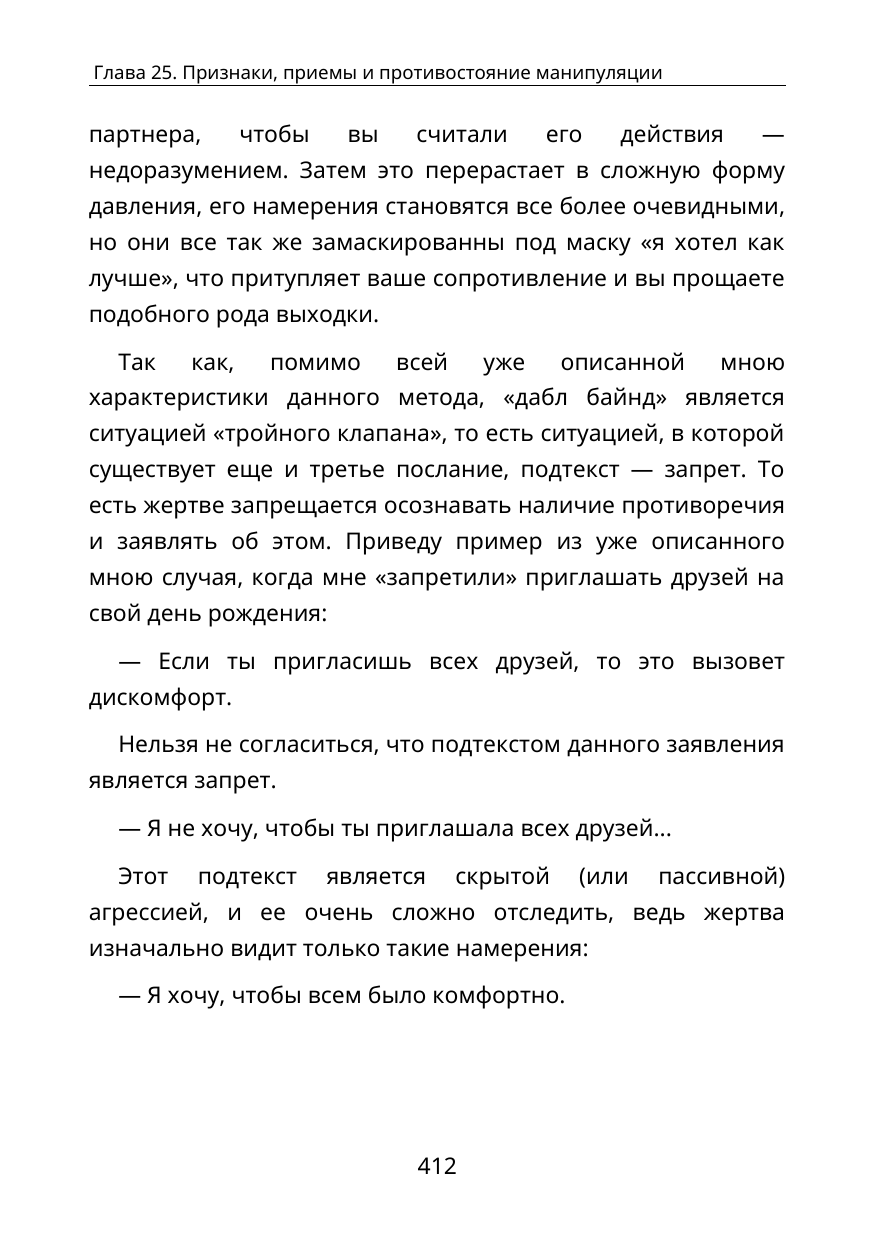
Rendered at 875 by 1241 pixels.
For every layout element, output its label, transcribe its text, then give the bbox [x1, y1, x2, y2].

text — Я хочу, чтобы всем было комфортно. [88, 979, 786, 1011]
text Нельзя не согласиться, что подтекстом данного заявления является запрет. [88, 728, 786, 796]
text Так как, помимо всей уже описанной мною характеристики данного метода, «дабл байнд» является ситуацией «тройного клапана», то есть ситуацией, в которой существует еще и третье послание, подтекст — запрет. То есть жертве запрещается осознавать наличие противоречия и заявлять об этом. Приведу пример из уже описанного мною случая, когда мне «запретили» приглашать друзей на свой день рождения: [88, 345, 786, 628]
text Этот подтекст является скрытой (или пассивной) агрессией, и ее очень сложно отследить, ведь жертва изначально видит только такие намерения: [88, 860, 786, 963]
text — Если ты пригласишь всех друзей, то это вызовет дискомфорт. [88, 645, 786, 712]
text — Я не хочу, чтобы ты приглашала всех друзей... [88, 812, 786, 843]
text партнера, чтобы вы считали его действия — недоразумением. Затем это перерастает в сложную форму давления, его намерения становятся все более очевидными, но они все так же замаскированны под маску «я хотел как лучше», что притупляет ваше сопротивление и вы прощаете подобного рода выходки. [88, 118, 786, 329]
